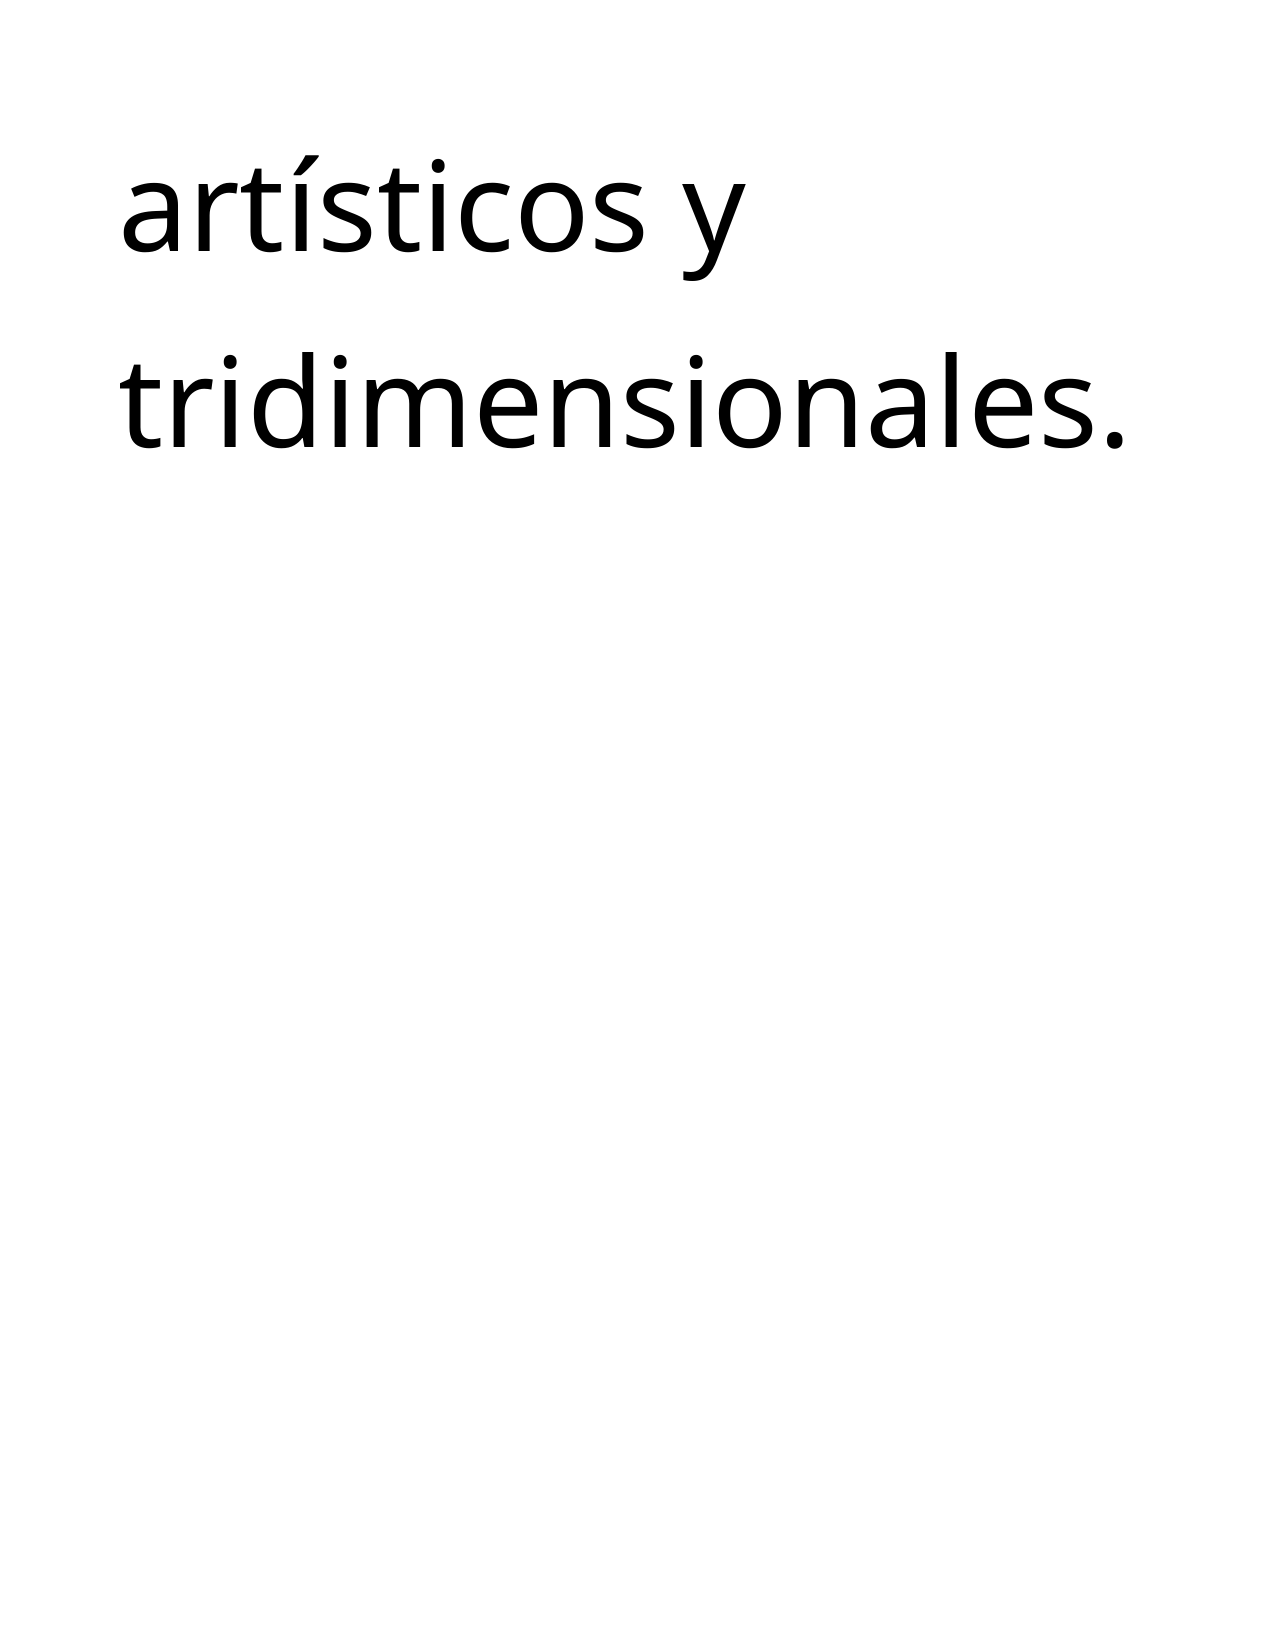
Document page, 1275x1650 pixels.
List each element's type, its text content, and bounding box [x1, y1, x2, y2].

text artísticos y tridimensionales. [118, 118, 1157, 484]
